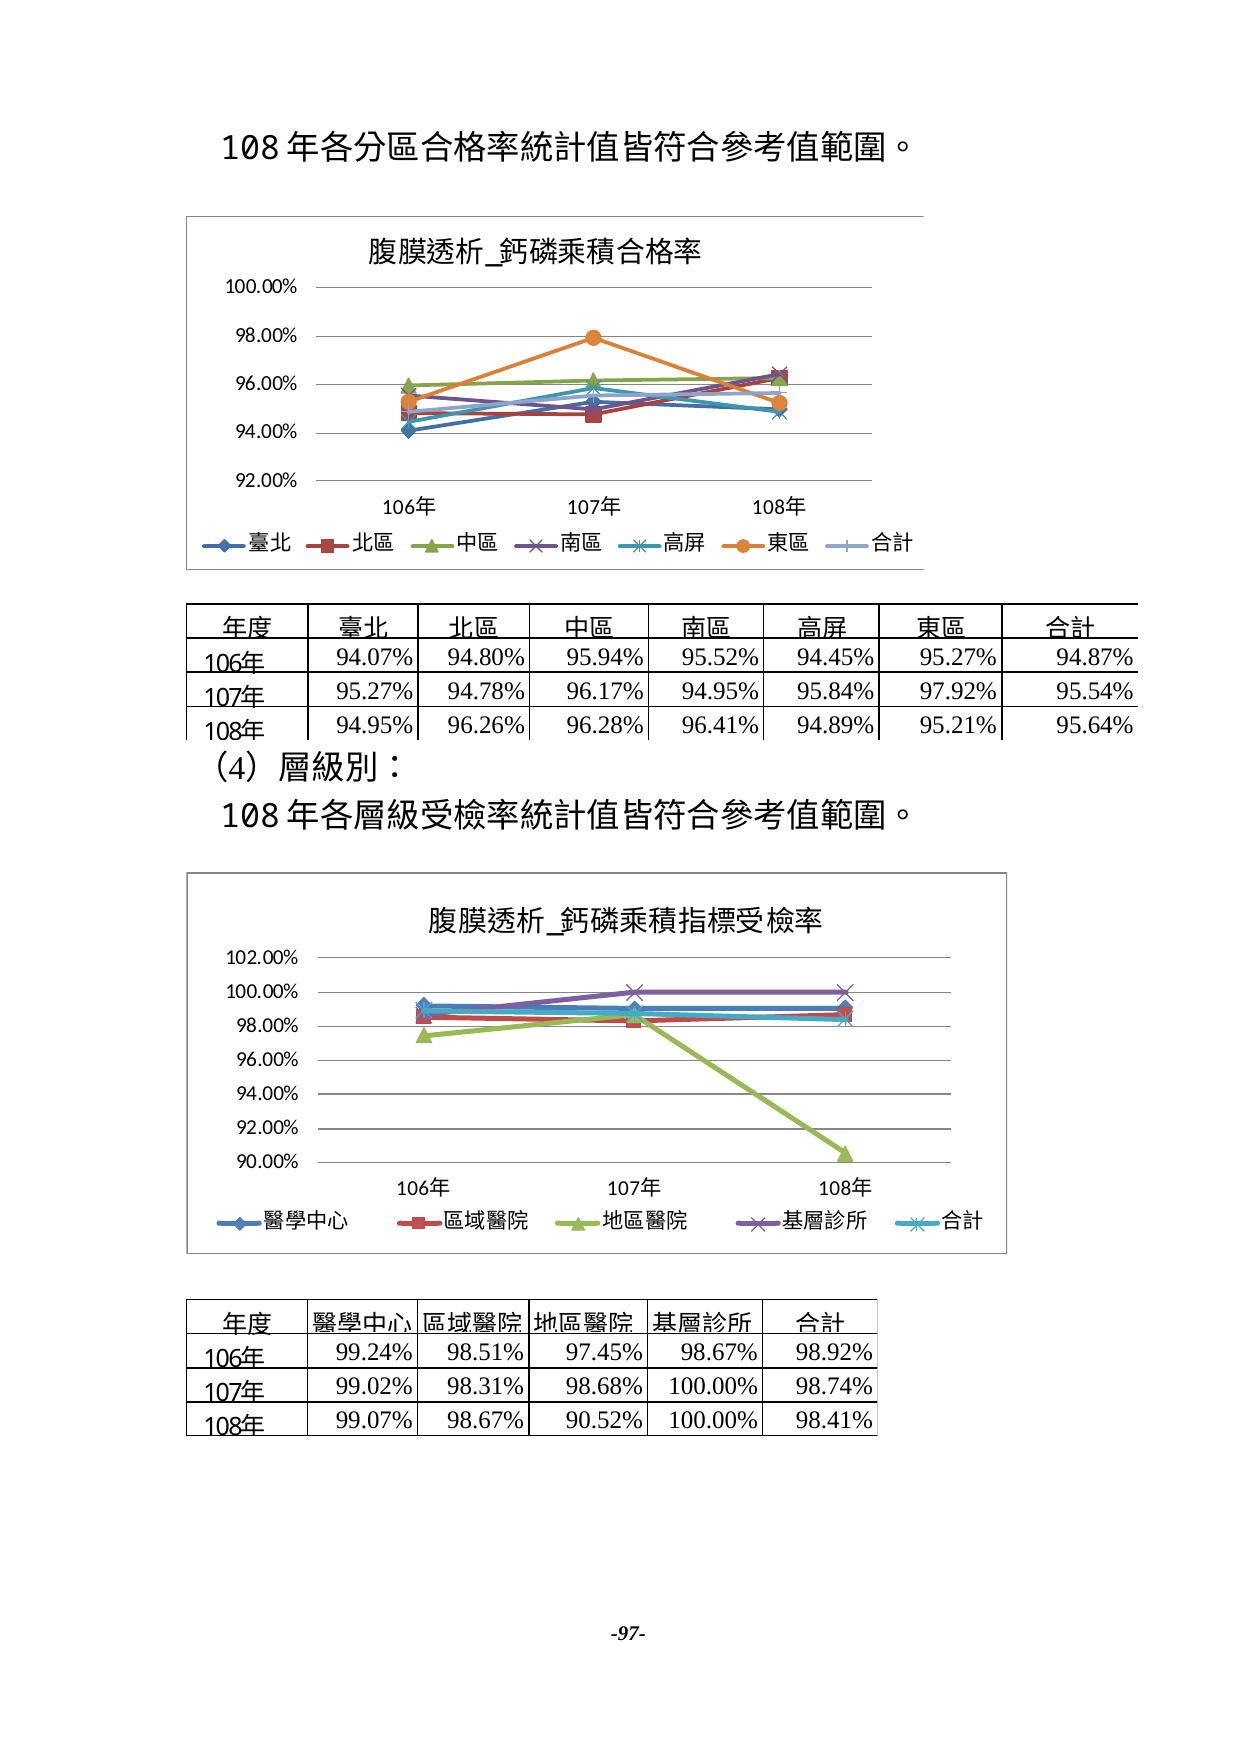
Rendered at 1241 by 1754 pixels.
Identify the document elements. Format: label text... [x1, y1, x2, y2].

text 108年各層級受檢率統計值皆符合參考值範圍。 [220, 789, 1111, 838]
text 108年各分區合格率統計值皆符合參考值範圍。 [220, 120, 1111, 169]
list 層級別： [195, 741, 1122, 789]
